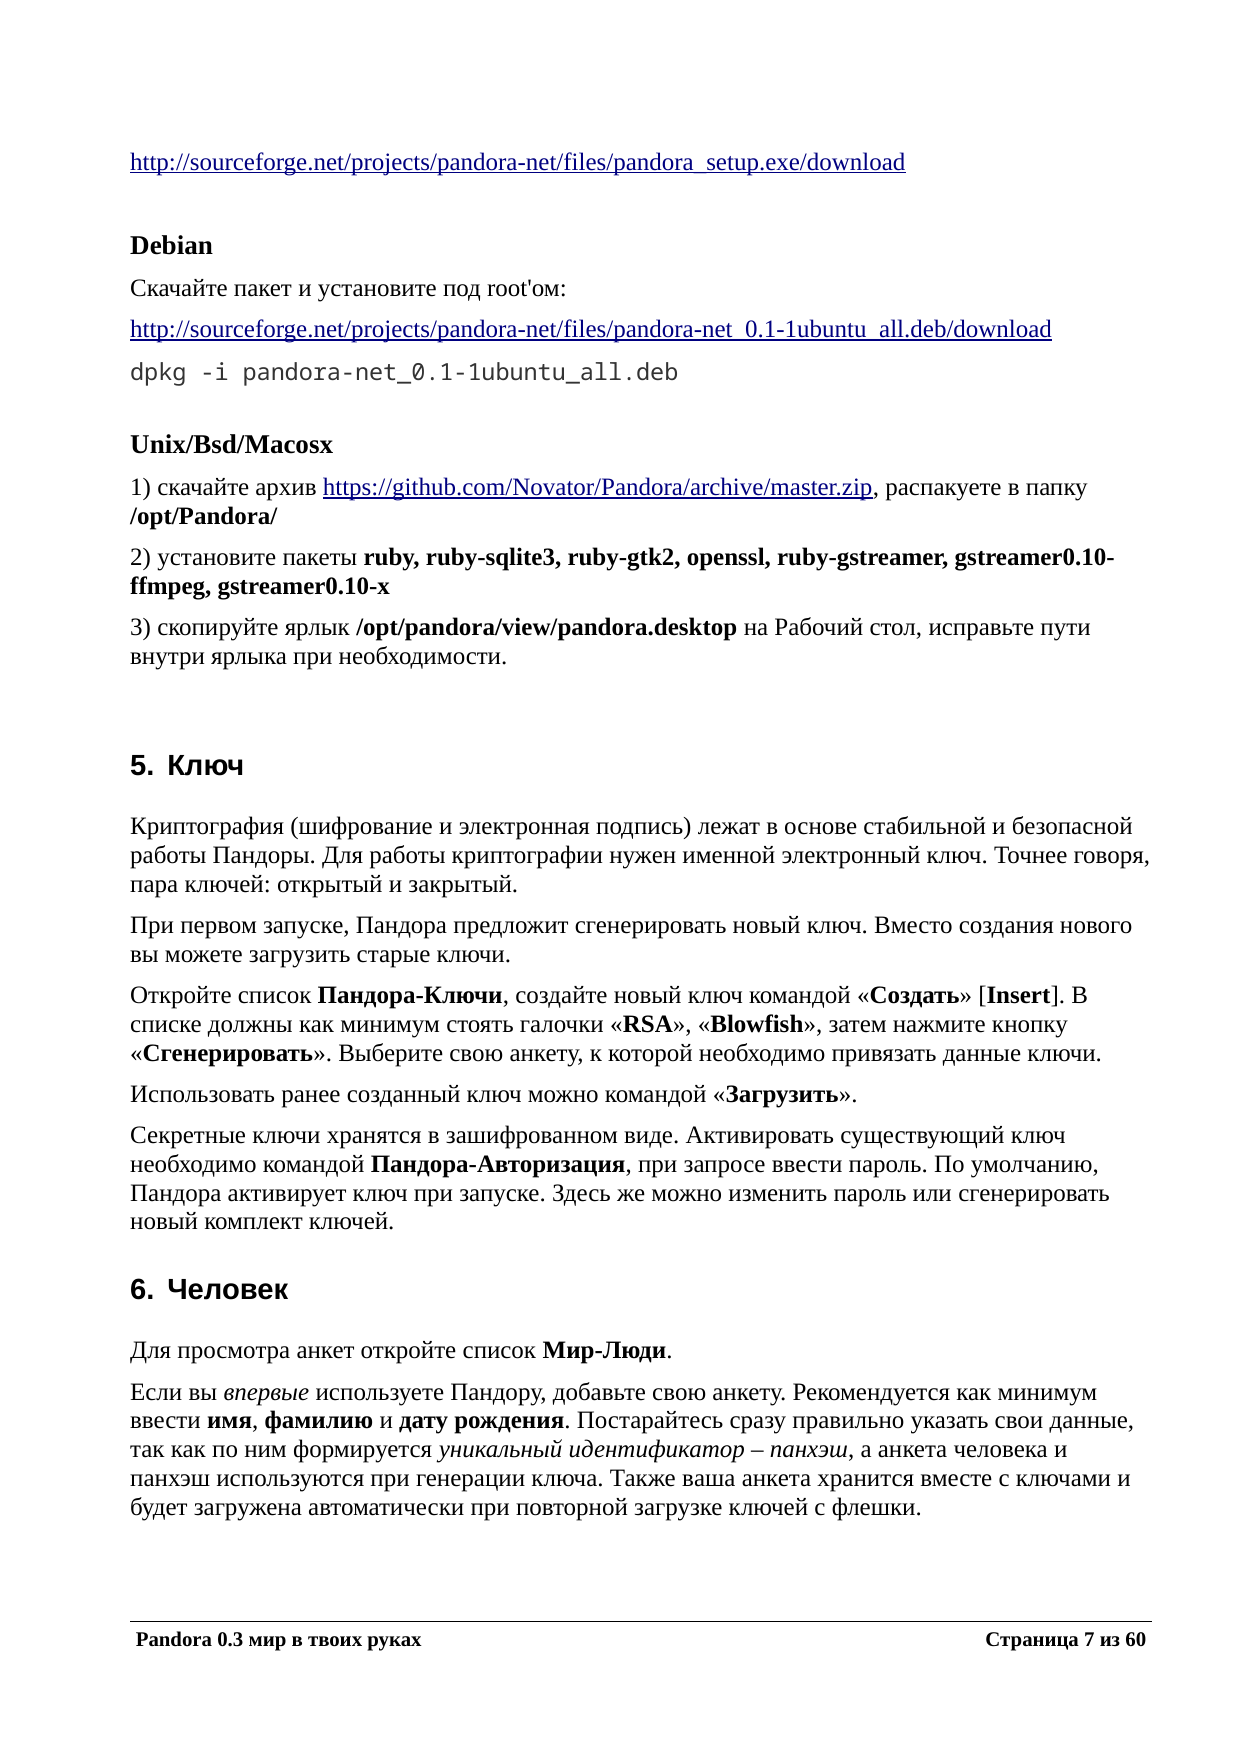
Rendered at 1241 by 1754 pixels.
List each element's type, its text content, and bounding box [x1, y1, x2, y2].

text http://sourceforge.net/projects/pandora-net/files/pandora-net_0.1-1ubuntu_all.deb/download [130, 314, 1152, 343]
text Секретные ключи хранятся в зашифрованном виде. Активировать существующий ключ необходимо командой Пандора-Авторизация, при запросе ввести пароль. По умолчанию, Пандора активирует ключ при запуске. Здесь же можно изменить пароль или сгенерировать новый комплект ключей. [130, 1120, 1152, 1235]
text Unix/Bsd/Macosx [130, 429, 1152, 460]
text 2) установите пакеты ruby, ruby-sqlite3, ruby-gtk2, openssl, ruby-gstreamer, gstreamer0.10-ffmpeg, gstreamer0.10-x [130, 542, 1152, 600]
subtitle Ключ [130, 748, 1152, 781]
text Криптография (шифрование и электронная подпись) лежат в основе стабильной и безопасной работы Пандоры. Для работы криптографии нужен именной электронный ключ. Точнее говоря, пара ключей: открытый и закрытый. [130, 811, 1152, 898]
text http://sourceforge.net/projects/pandora-net/files/pandora_setup.exe/download [130, 147, 1152, 176]
text Использовать ранее созданный ключ можно командой «Загрузить». [130, 1079, 1152, 1108]
text Откройте список Пандора-Ключи, создайте новый ключ командой «Создать» [Insert]. В списке должны как минимум стоять галочки «RSA», «Blowfish», затем нажмите кнопку «Сгенерировать». Выберите свою анкету, к которой необходимо привязать данные ключи. [130, 980, 1152, 1066]
text dpkg -i pandora-net_0.1-1ubuntu_all.deb [130, 355, 1152, 387]
text Если вы впервые используете Пандору, добавьте свою анкету. Рекомендуется как минимум ввести имя, фамилию и дату рождения. Постарайтесь сразу правильно указать свои данные, так как по ним формируется уникальный идентификатор – панхэш, а анкета человека и панхэш используются при генерации ключа. Также ваша анкета хранится вместе с ключами и будет загружена автоматически при повторной загрузке ключей с флешки. [130, 1377, 1152, 1520]
text Скачайте пакет и установите под root'ом: [130, 273, 1152, 302]
text Для просмотра анкет откройте список Мир-Люди. [130, 1335, 1152, 1364]
text 1) скачайте архив https://github.com/Novator/Pandora/archive/master.zip, распакуете в папку /opt/Pandora/ [130, 472, 1152, 530]
text Debian [130, 229, 1152, 260]
subtitle Человек [130, 1272, 1152, 1305]
text 3) скопируйте ярлык /opt/pandora/view/pandora.desktop на Рабочий стол, исправьте пути внутри ярлыка при необходимости. [130, 612, 1152, 670]
text При первом запуске, Пандора предложит сгенерировать новый ключ. Вместо создания нового вы можете загрузить старые ключи. [130, 910, 1152, 968]
